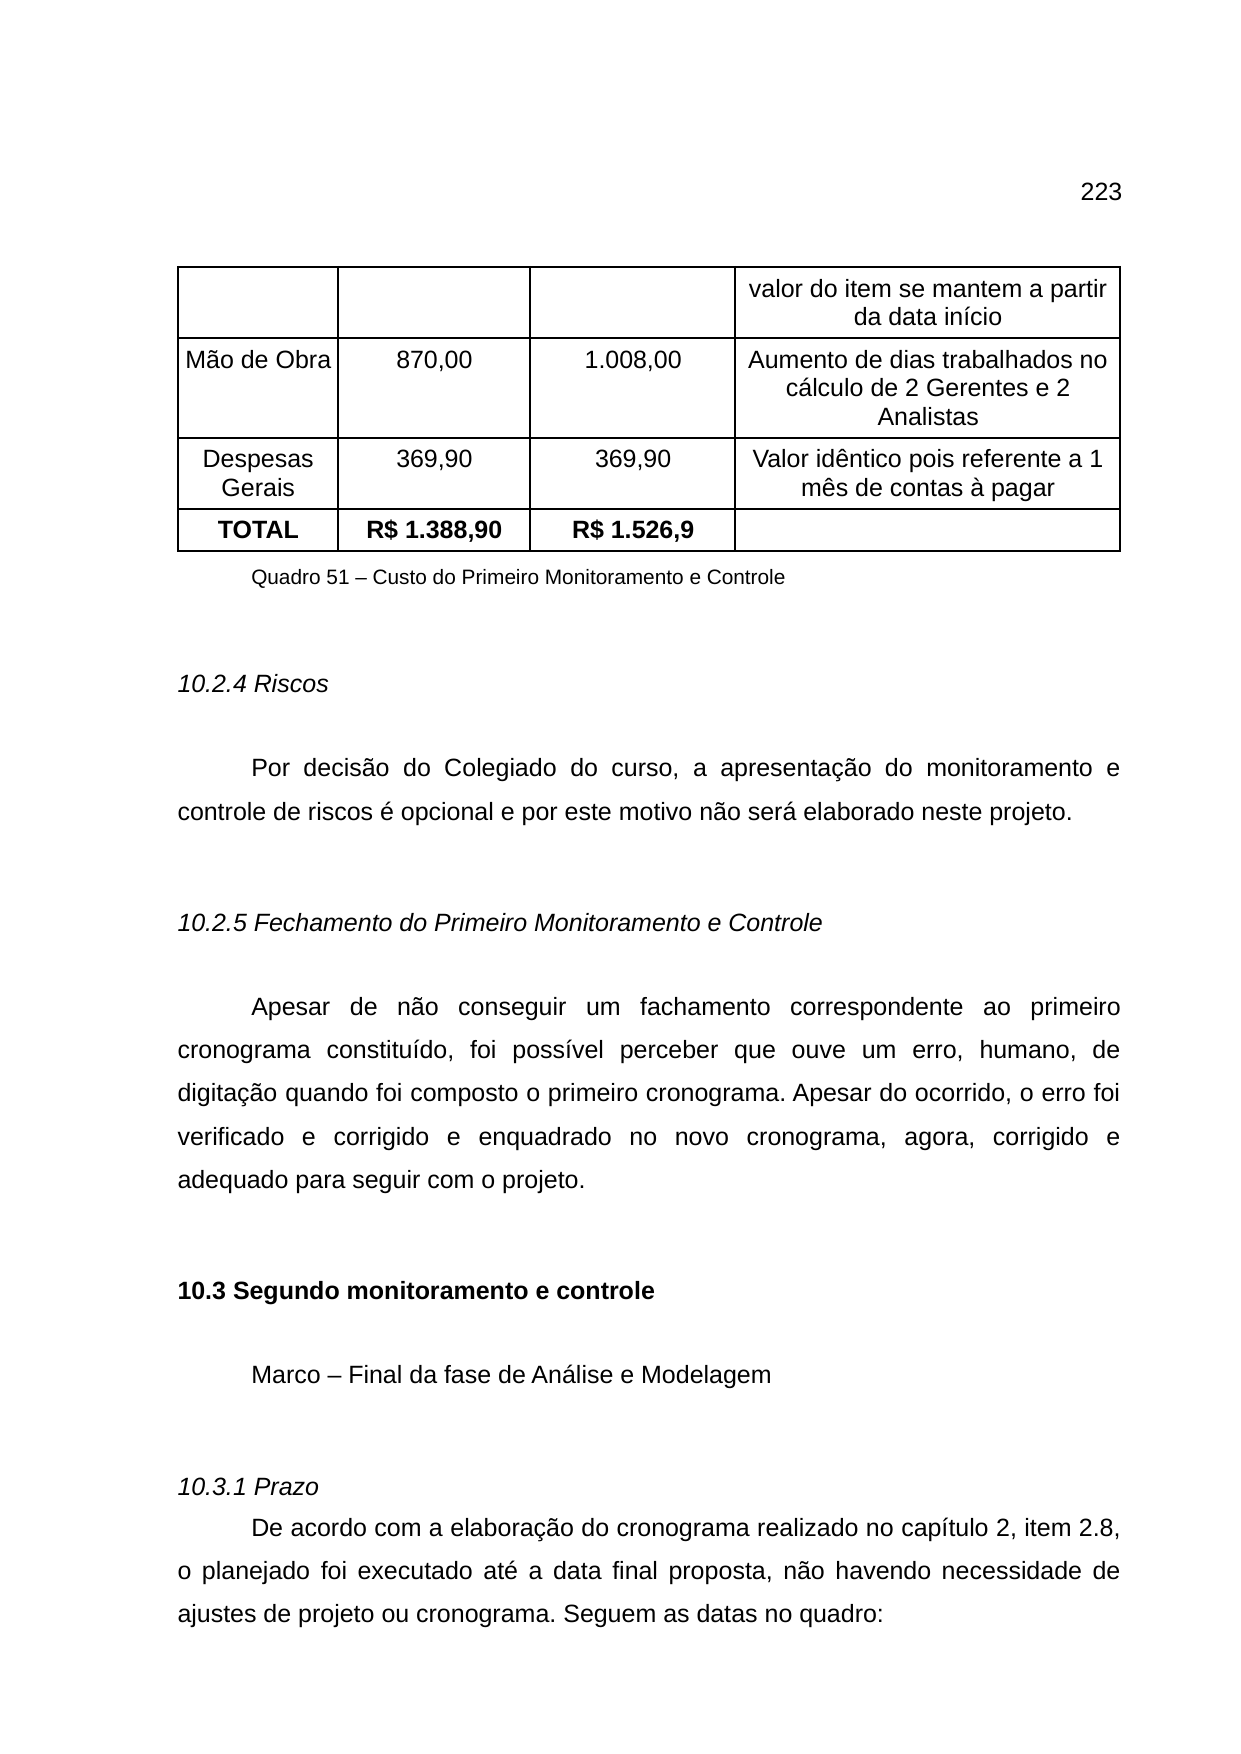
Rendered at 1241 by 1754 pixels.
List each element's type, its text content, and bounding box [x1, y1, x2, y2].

table_cell TOTAL [179, 510, 337, 550]
table_cell [736, 510, 1119, 550]
table_cell 870,00 [339, 339, 529, 437]
subtitle 10.2.4 Riscos [177, 669, 1122, 698]
text Marco – Final da fase de Análise e Modelagem [177, 1360, 1122, 1389]
table_cell [531, 268, 734, 337]
text Por decisão do Colegiado do curso, a apresentação do monitoramento e controle de riscos é opcional e por este motivo não será elaborado neste projeto. [177, 753, 1122, 825]
table_cell Despesas Gerais [179, 439, 337, 508]
text Apesar de não conseguir um fachamento correspondente ao primeiro cronograma constituído, foi possível perceber que ouve um erro, humano, de digitação quando foi composto o primeiro cronograma. Apesar do ocorrido, o erro foi verificado e corrigido e enquadrado no novo cronograma, agora, corrigido e adequado para seguir com o projeto. [177, 992, 1122, 1193]
table_cell 1.008,00 [531, 339, 734, 437]
subtitle 10.3.1 Prazo [177, 1472, 1122, 1500]
subtitle 10.3 Segundo monitoramento e controle [177, 1276, 1122, 1305]
table_cell 369,90 [531, 439, 734, 508]
table_cell Mão de Obra [179, 339, 337, 437]
table_cell R$ 1.388,90 [339, 510, 529, 550]
table_cell Aumento de dias trabalhados no cálculo de 2 Gerentes e 2 Analistas [736, 339, 1119, 437]
table_cell R$ 1.526,9 [531, 510, 734, 550]
text Quadro 51 – Custo do Primeiro Monitoramento e Controle [177, 564, 1122, 588]
table_cell [339, 268, 529, 337]
table_cell Valor idêntico pois referente a 1 mês de contas à pagar [736, 439, 1119, 508]
text De acordo com a elaboração do cronograma realizado no capítulo 2, item 2.8, o planejado foi executado até a data final proposta, não havendo necessidade de ajustes de projeto ou cronograma. Seguem as datas no quadro: [177, 1513, 1122, 1628]
table_cell 369,90 [339, 439, 529, 508]
table_cell valor do item se mantem a partir da data início [736, 268, 1119, 337]
table_cell [179, 268, 337, 337]
subtitle 10.2.5 Fechamento do Primeiro Monitoramento e Controle [177, 908, 1122, 937]
